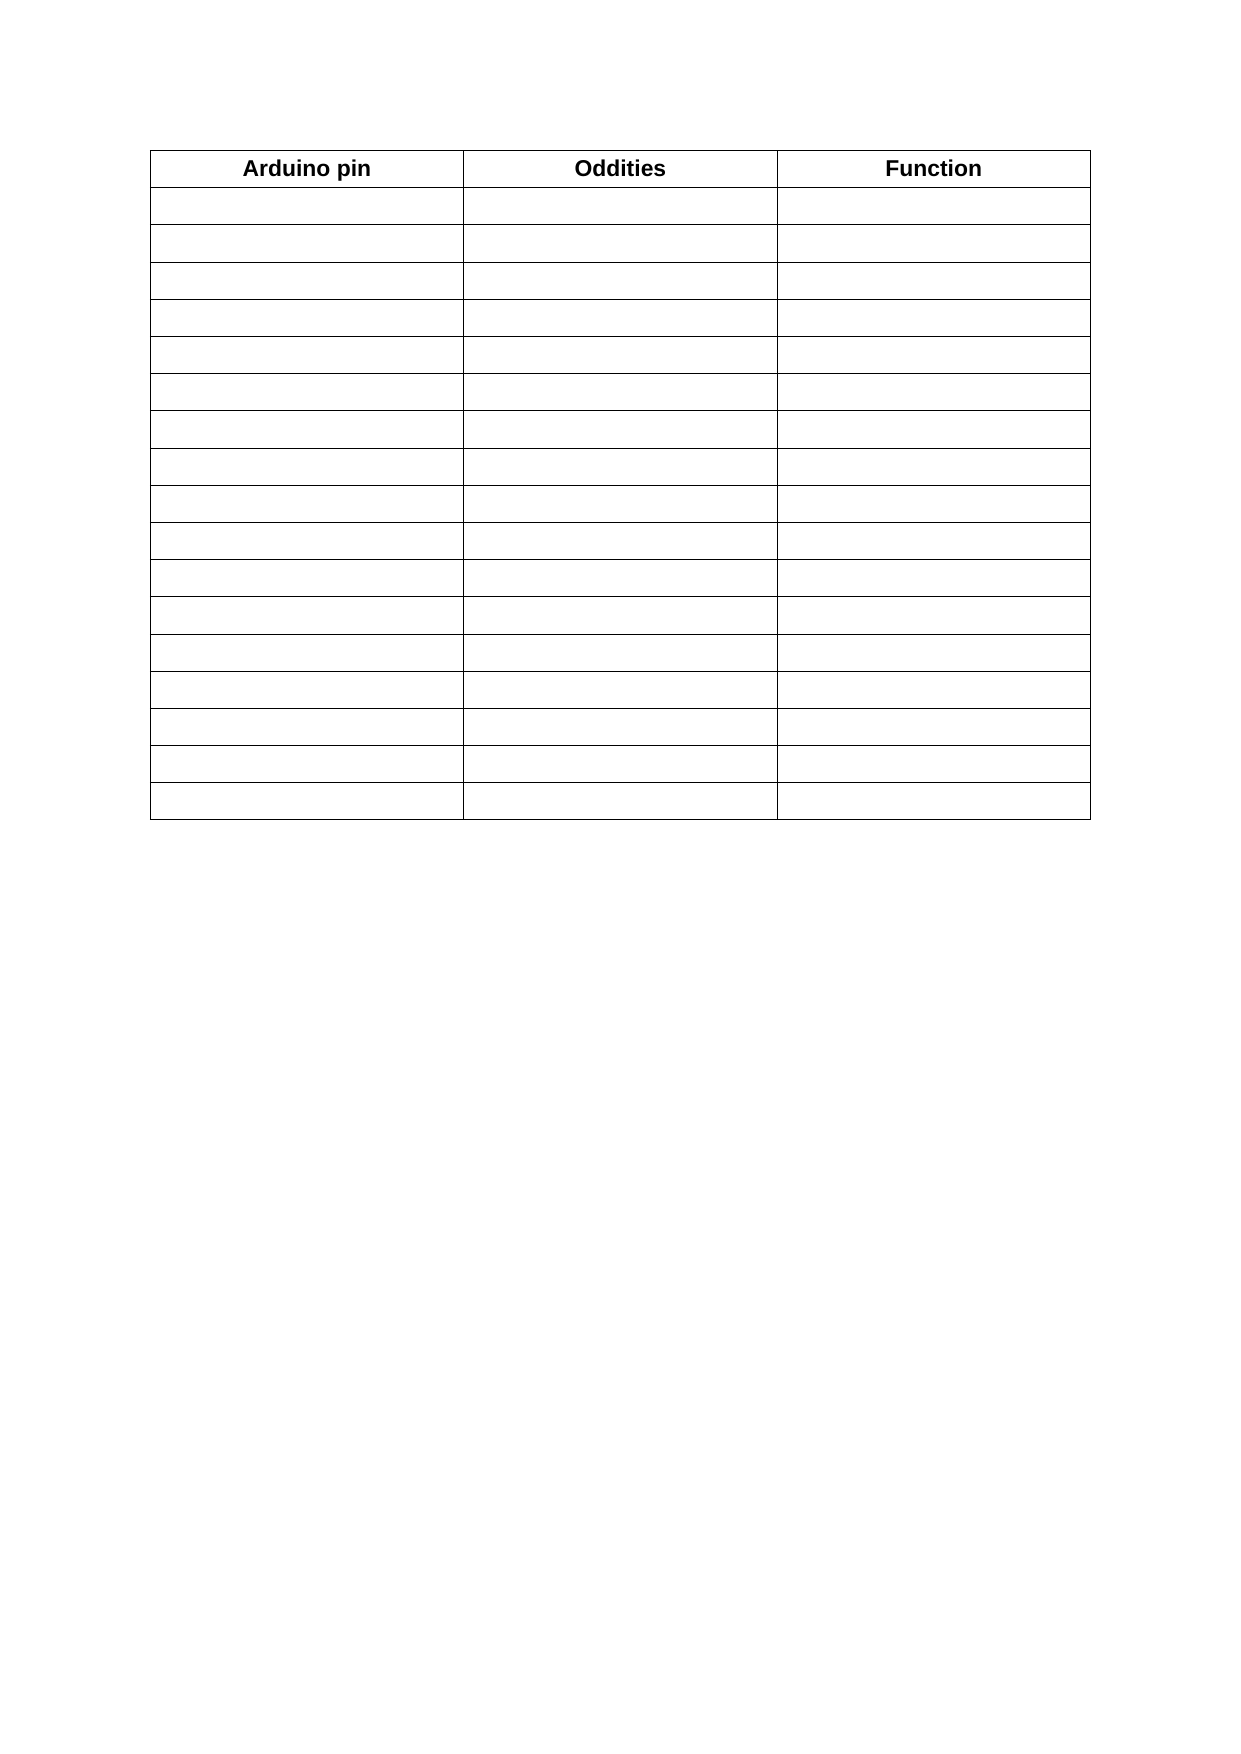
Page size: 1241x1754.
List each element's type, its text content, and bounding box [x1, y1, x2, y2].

table_cell [778, 560, 1090, 596]
table_cell [778, 523, 1090, 559]
table_cell [151, 709, 463, 745]
table_cell [778, 672, 1090, 708]
table_cell [151, 263, 463, 299]
table_cell [778, 300, 1090, 336]
table_cell [778, 486, 1090, 522]
table_cell [778, 635, 1090, 671]
table_cell [778, 263, 1090, 299]
table_cell [151, 523, 463, 559]
table_cell [464, 449, 777, 485]
table_cell [151, 225, 463, 262]
table_cell [778, 374, 1090, 410]
table_cell [464, 411, 777, 447]
table_cell [464, 597, 777, 633]
table_cell [464, 672, 777, 708]
table_cell [151, 486, 463, 522]
table_cell [778, 188, 1090, 224]
table_cell [151, 411, 463, 447]
table_cell [778, 449, 1090, 485]
table_cell [151, 746, 463, 782]
table_cell [464, 188, 777, 224]
table_header Oddities [464, 151, 777, 187]
table_cell [151, 783, 463, 819]
table_cell [464, 374, 777, 410]
table_cell [778, 746, 1090, 782]
table_cell [464, 560, 777, 596]
table_header Function [778, 151, 1090, 187]
table_cell [464, 300, 777, 336]
table_cell [464, 635, 777, 671]
table_cell [151, 597, 463, 633]
table_cell [151, 449, 463, 485]
table_cell [151, 635, 463, 671]
table_cell [778, 411, 1090, 447]
table_cell [464, 225, 777, 262]
table_header Arduino pin [151, 151, 463, 187]
table_cell [778, 225, 1090, 262]
table_cell [151, 337, 463, 373]
table_cell [151, 672, 463, 708]
table_cell [464, 263, 777, 299]
table_cell [151, 300, 463, 336]
table_cell [464, 523, 777, 559]
table_cell [464, 486, 777, 522]
table_cell [151, 560, 463, 596]
table_cell [151, 374, 463, 410]
table_cell [464, 709, 777, 745]
table_cell [464, 746, 777, 782]
table_cell [464, 783, 777, 819]
table_cell [464, 337, 777, 373]
table_cell [151, 188, 463, 224]
table_cell [778, 709, 1090, 745]
table_cell [778, 783, 1090, 819]
table_cell [778, 597, 1090, 633]
table_cell [778, 337, 1090, 373]
